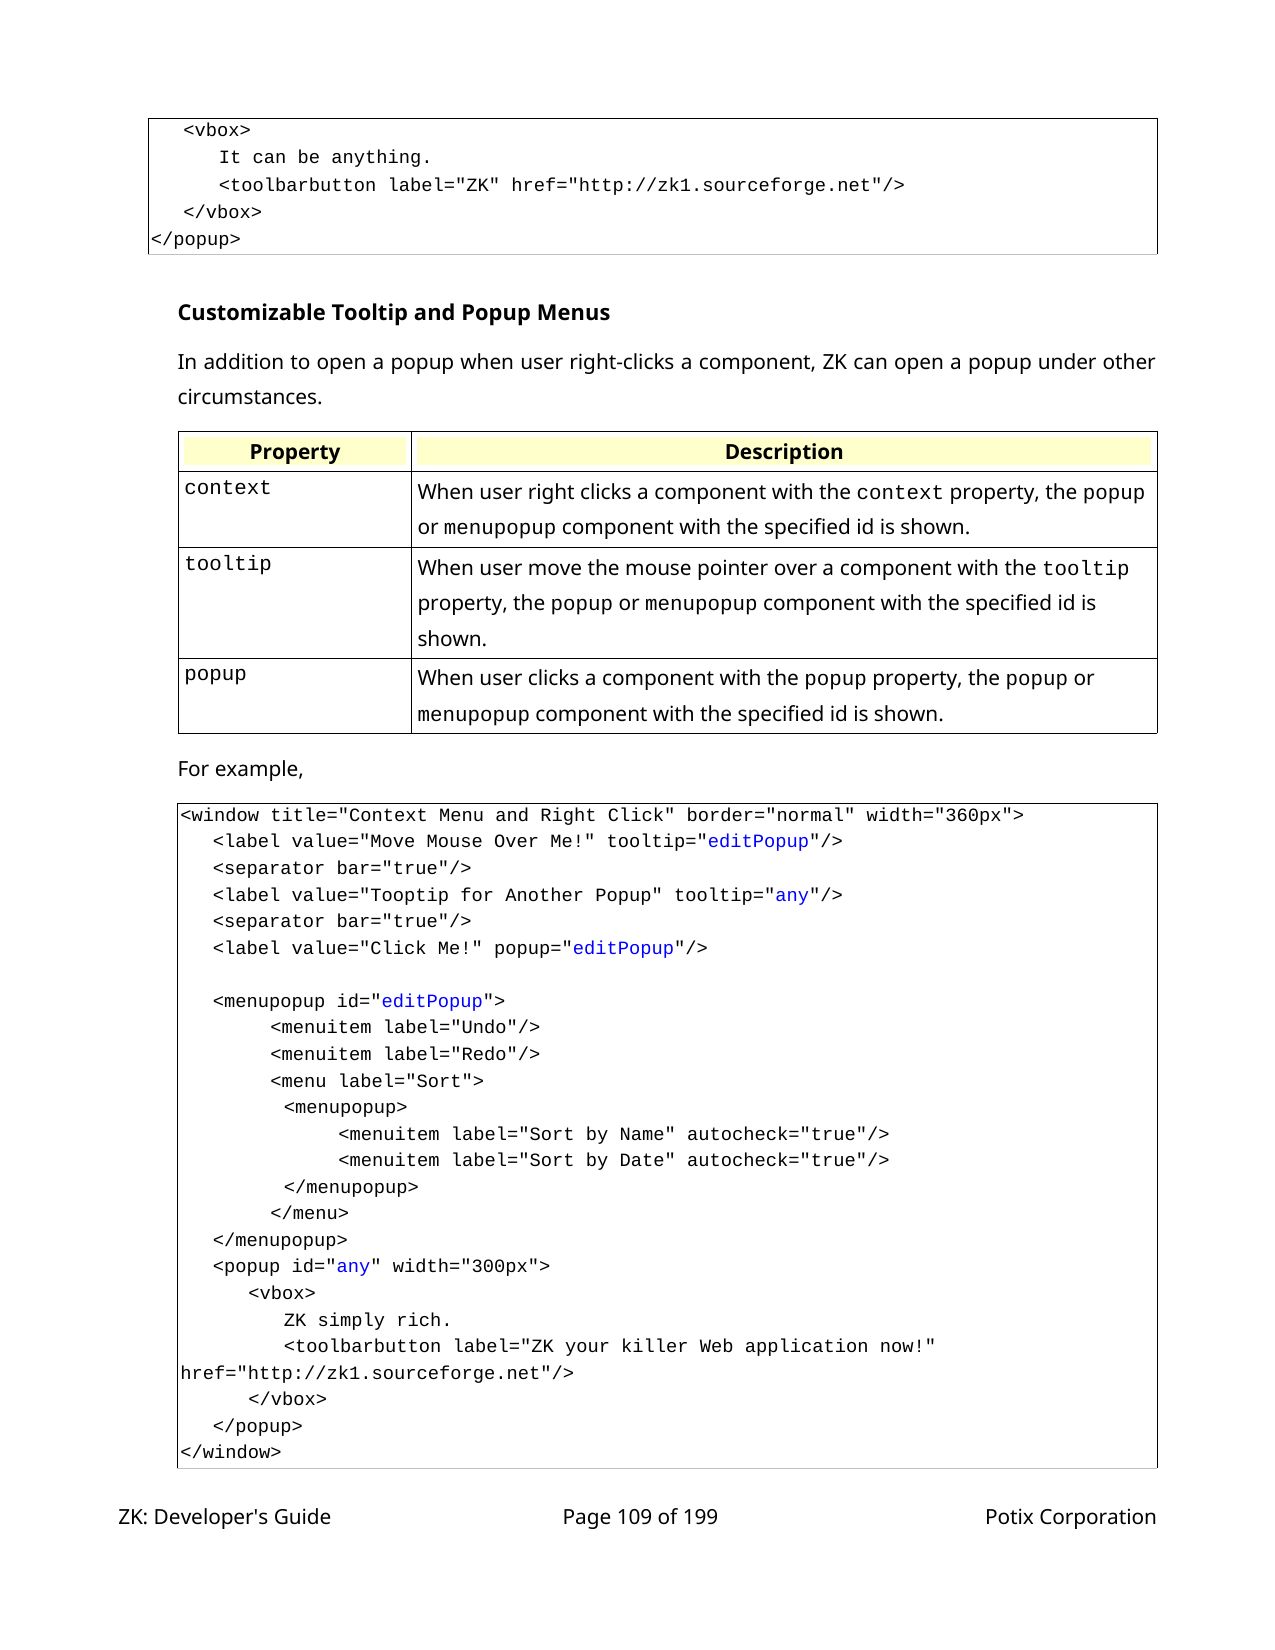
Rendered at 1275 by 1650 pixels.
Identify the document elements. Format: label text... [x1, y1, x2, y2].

text </vbox> [149, 200, 1157, 224]
text It can be anything. [149, 145, 1157, 169]
table_cell When user right clicks a component with the context property, the popup or menupopup component with the specified id is shown. [412, 472, 1157, 547]
text <window title="Context Menu and Right Click" border="normal" width="360px"> <label value="Move Mouse Over Me!" tooltip="editPopup"/> <separator bar="true"/> <label value="Tooptip for Another Popup" tooltip="any"/> <separator bar="true"/> <label value="Click Me!" popup="editPopup"/> <menupopup id="editPopup"> <menuitem label="Undo"/> <menuitem label="Redo"/> <menu label="Sort"> <menupopup> <menuitem label="Sort by Name" autocheck="true"/> <menuitem label="Sort by Date" autocheck="true"/> </menupopup> </menu> </menupopup> <popup id="any" width="300px"> <vbox> ZK simply rich. <toolbarbutton label="ZK your killer Web application now!" href="http://zk1.sourceforge.net"/> </vbox> </popup> </window> [178, 804, 1157, 1468]
table_cell context [179, 472, 411, 547]
table_cell tooltip [179, 548, 411, 658]
subtitle Customizable Tooltip and Popup Menus [177, 297, 1157, 327]
table_header Description [412, 432, 1157, 471]
text For example, [177, 754, 1157, 782]
text <toolbarbutton label="ZK" href="http://zk1.sourceforge.net"/> [149, 172, 1157, 197]
text <vbox> [149, 119, 1157, 142]
text In addition to open a popup when user right-clicks a component, ZK can open a popup under other circumstances. [177, 347, 1157, 411]
table_cell popup [179, 659, 411, 733]
table_cell When user clicks a component with the popup property, the popup or menupopup component with the specified id is shown. [412, 659, 1157, 733]
table_header Property [179, 432, 411, 471]
text </popup> [149, 227, 1157, 254]
table_cell When user move the mouse pointer over a component with the tooltip property, the popup or menupopup component with the specified id is shown. [412, 548, 1157, 658]
